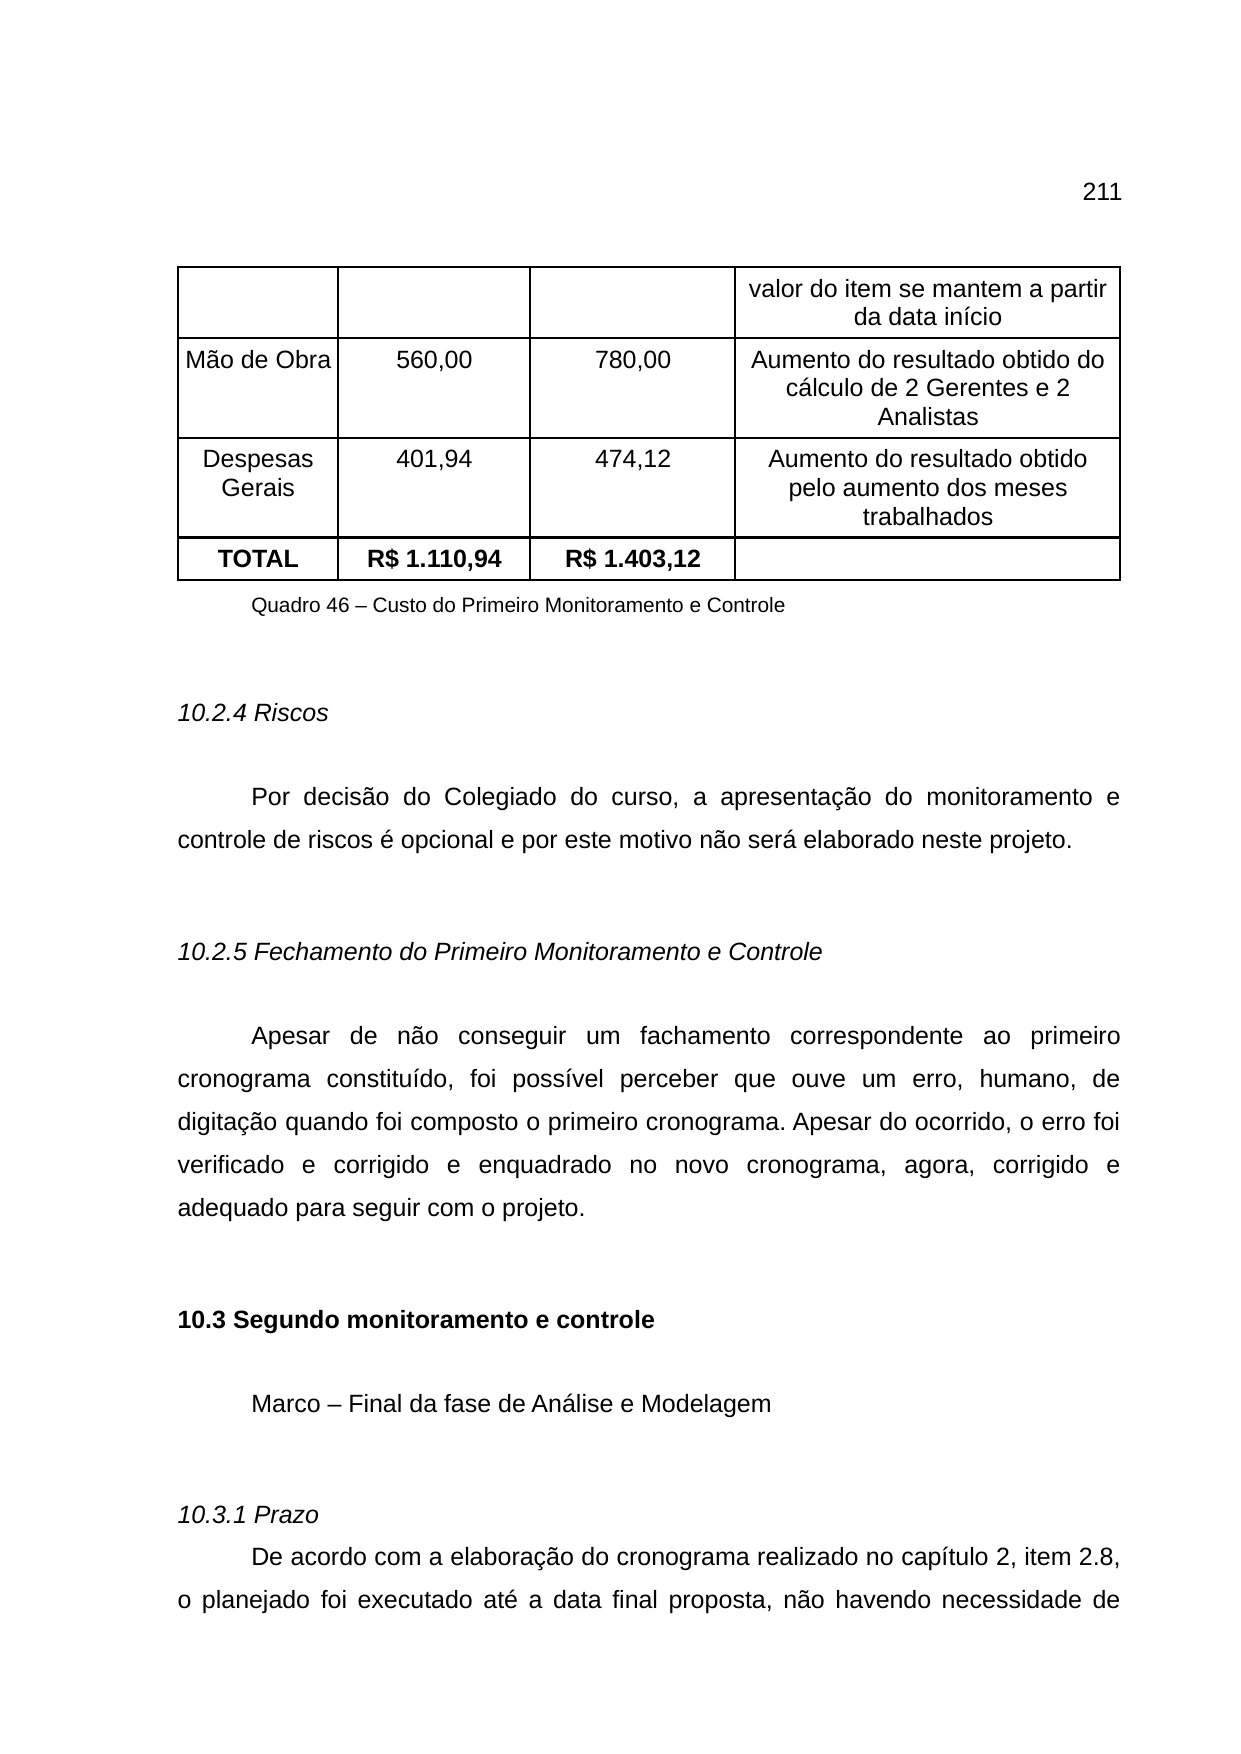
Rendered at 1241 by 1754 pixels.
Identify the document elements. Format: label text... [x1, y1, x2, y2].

text Quadro 46 – Custo do Primeiro Monitoramento e Controle [177, 593, 1122, 617]
subtitle 10.3 Segundo monitoramento e controle [177, 1305, 1122, 1333]
table_cell 474,12 [531, 439, 734, 536]
text Marco – Final da fase de Análise e Modelagem [177, 1389, 1122, 1418]
table_cell Mão de Obra [179, 339, 337, 437]
table_cell Despesas Gerais [179, 439, 337, 536]
table_cell 560,00 [339, 339, 529, 437]
table_cell [339, 268, 529, 337]
table_cell R$ 1.403,12 [531, 539, 734, 579]
table_cell [736, 539, 1119, 579]
text De acordo com a elaboração do cronograma realizado no capítulo 2, item 2.8, o planejado foi executado até a data final proposta, não havendo necessidade de [177, 1542, 1122, 1613]
table_cell 401,94 [339, 439, 529, 536]
table_cell Aumento do resultado obtido do cálculo de 2 Gerentes e 2 Analistas [736, 339, 1119, 437]
subtitle 10.2.5 Fechamento do Primeiro Monitoramento e Controle [177, 937, 1122, 965]
text Por decisão do Colegiado do curso, a apresentação do monitoramento e controle de riscos é opcional e por este motivo não será elaborado neste projeto. [177, 782, 1122, 854]
table_cell R$ 1.110,94 [339, 539, 529, 579]
table_cell 780,00 [531, 339, 734, 437]
table_cell [531, 268, 734, 337]
table_cell TOTAL [179, 539, 337, 579]
text Apesar de não conseguir um fachamento correspondente ao primeiro cronograma constituído, foi possível perceber que ouve um erro, humano, de digitação quando foi composto o primeiro cronograma. Apesar do ocorrido, o erro foi verificado e corrigido e enquadrado no novo cronograma, agora, corrigido e adequado para seguir com o projeto. [177, 1021, 1122, 1222]
table_cell Aumento do resultado obtido pelo aumento dos meses trabalhados [736, 439, 1119, 536]
subtitle 10.2.4 Riscos [177, 698, 1122, 727]
table_cell valor do item se mantem a partir da data início [736, 268, 1119, 337]
subtitle 10.3.1 Prazo [177, 1500, 1122, 1529]
table_cell [179, 268, 337, 337]
